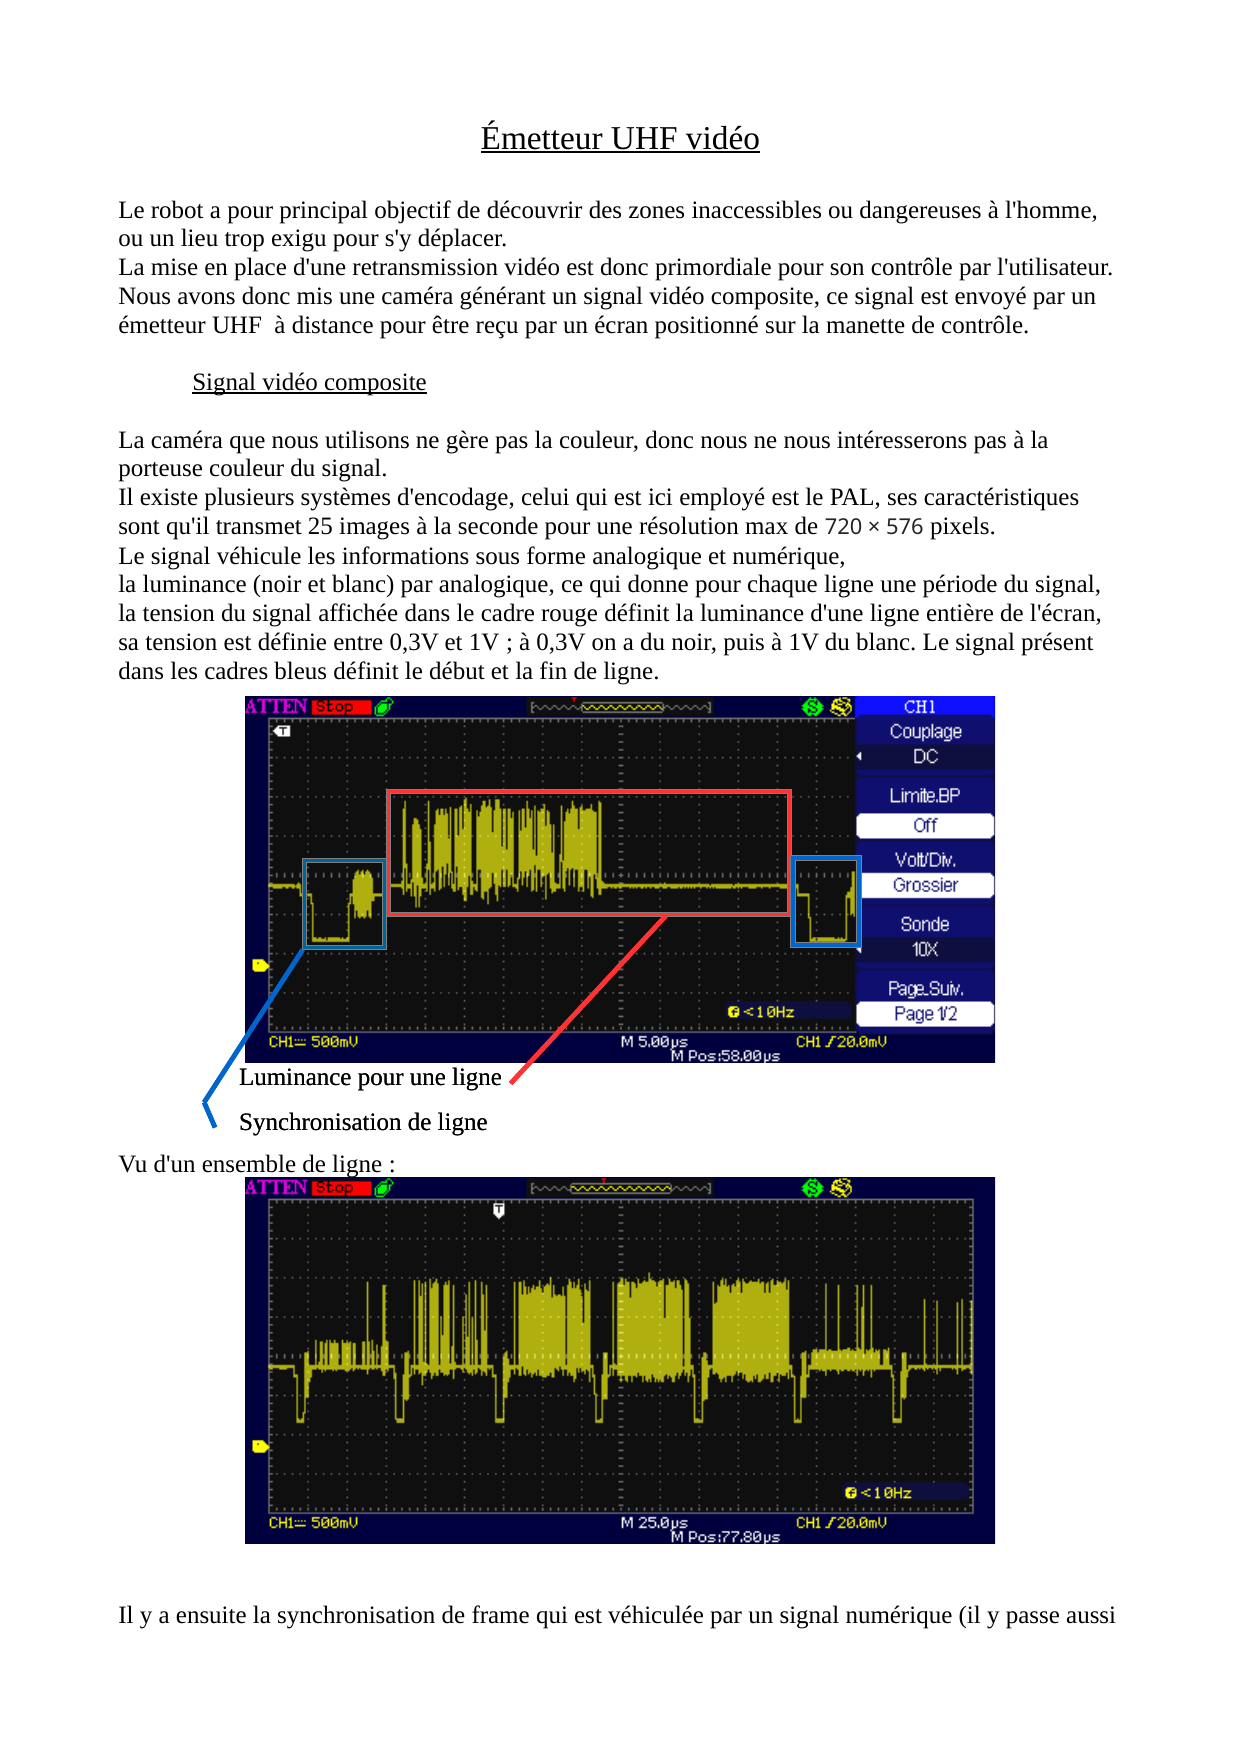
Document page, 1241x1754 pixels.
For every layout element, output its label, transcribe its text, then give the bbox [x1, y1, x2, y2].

picture [245, 917, 660, 1063]
text Émetteur UHF vidéo [118, 118, 1122, 156]
text Il existe plusieurs systèmes d'encodage, celui qui est ici employé est le PAL, ses caractéristiques sont qu'il transmet 25 images à la seconde pour une résolution max de 720 × 576 pixels. [118, 482, 1122, 541]
text La caméra que nous utilisons ne gère pas la couleur, donc nous ne nous intéresserons pas à la porteuse couleur du signal. [118, 425, 1122, 482]
picture [307, 863, 382, 945]
picture [796, 861, 856, 942]
text Signal vidéo composite [118, 367, 1122, 396]
picture [245, 1177, 995, 1544]
text Le robot a pour principal objectif de découvrir des zones inaccessibles ou dangereuses à l'homme, ou un lieu trop exigu pour s'y déplacer. [118, 195, 1122, 252]
picture [391, 794, 787, 912]
text Le signal véhicule les informations sous forme analogique et numérique, [118, 541, 1122, 569]
text la luminance (noir et blanc) par analogique, ce qui donne pour chaque ligne une période du signal, la tension du signal affichée dans le cadre rouge définit la luminance d'une ligne entière de l'écran, sa tension est définie entre 0,3V et 1V ; à 0,3V on a du noir, puis à 1V du blanc. Le signal présent dans les cadres bleus définit le début et la fin de ligne. [118, 569, 1122, 684]
text Nous avons donc mis une caméra générant un signal vidéo composite, ce signal est envoyé par un émetteur UHF à distance pour être reçu par un écran positionné sur la manette de contrôle. [118, 281, 1122, 338]
picture [245, 696, 995, 1063]
text Vu d'un ensemble de ligne : [118, 1149, 1122, 1177]
text Il y a ensuite la synchronisation de frame qui est véhiculée par un signal numérique (il y passe aussi [118, 1601, 1122, 1629]
text La mise en place d'une retransmission vidéo est donc primordiale pour son contrôle par l'utilisateur. [118, 252, 1122, 281]
